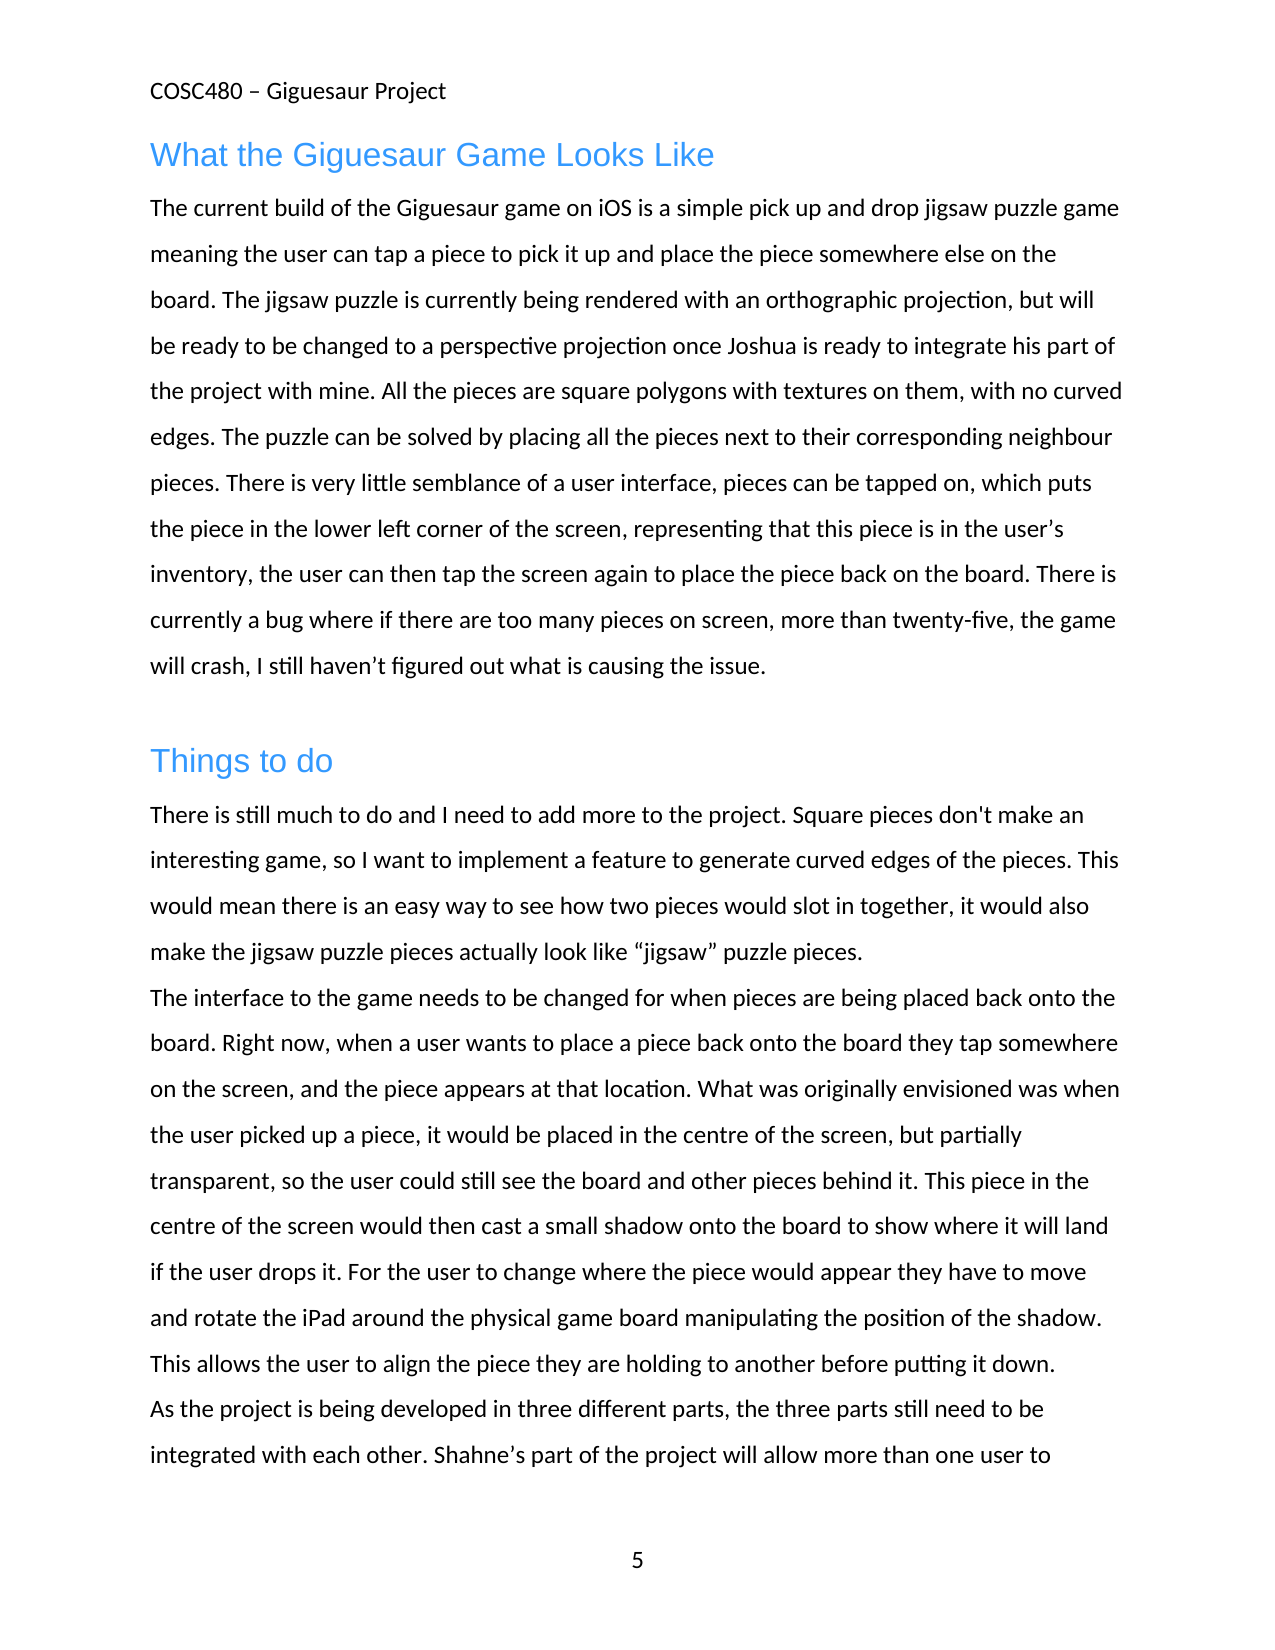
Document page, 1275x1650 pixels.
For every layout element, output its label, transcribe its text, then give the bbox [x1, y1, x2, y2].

subtitle What the Giguesaur Game Looks Like [150, 135, 1125, 173]
text As the project is being developed in three different parts, the three parts still need to be integrated with each other. Shahne’s part of the project will allow more than one user to [150, 1393, 1125, 1470]
text There is still much to do and I need to add more to the project. Square pieces don't make an interesting game, so I want to implement a feature to generate curved edges of the pieces. This would mean there is an easy way to see how two pieces would slot in together, it would also make the jigsaw puzzle pieces actually look like “jigsaw” puzzle pieces. [150, 799, 1125, 967]
text The interface to the game needs to be changed for when pieces are being placed back onto the board. Right now, when a user wants to place a piece back onto the board they tap somewhere on the screen, and the piece appears at that location. What was originally envisioned was when the user picked up a piece, it would be placed in the centre of the screen, but partially transparent, so the user could still see the board and other pieces behind it. This piece in the centre of the screen would then cast a small shadow onto the board to show where it will land if the user drops it. For the user to change where the piece would appear they have to move and rotate the iPad around the physical game board manipulating the position of the shadow. This allows the user to align the piece they are holding to another before putting it down. [150, 982, 1125, 1378]
text The current build of the Giguesaur game on iOS is a simple pick up and drop jigsaw puzzle game meaning the user can tap a piece to pick it up and place the piece somewhere else on the board. The jigsaw puzzle is currently being rendered with an orthographic projection, but will be ready to be changed to a perspective projection once Joshua is ready to integrate his part of the project with mine. All the pieces are square polygons with textures on them, with no curved edges. The puzzle can be solved by placing all the pieces next to their corresponding neighbour pieces. There is very little semblance of a user interface, pieces can be tapped on, which puts the piece in the lower left corner of the screen, representing that this piece is in the user’s inventory, the user can then tap the screen again to place the piece back on the board. There is currently a bug where if there are too many pieces on screen, more than twenty-five, the game will crash, I still haven’t figured out what is causing the issue. [150, 193, 1125, 680]
subtitle Things to do [150, 741, 1125, 780]
